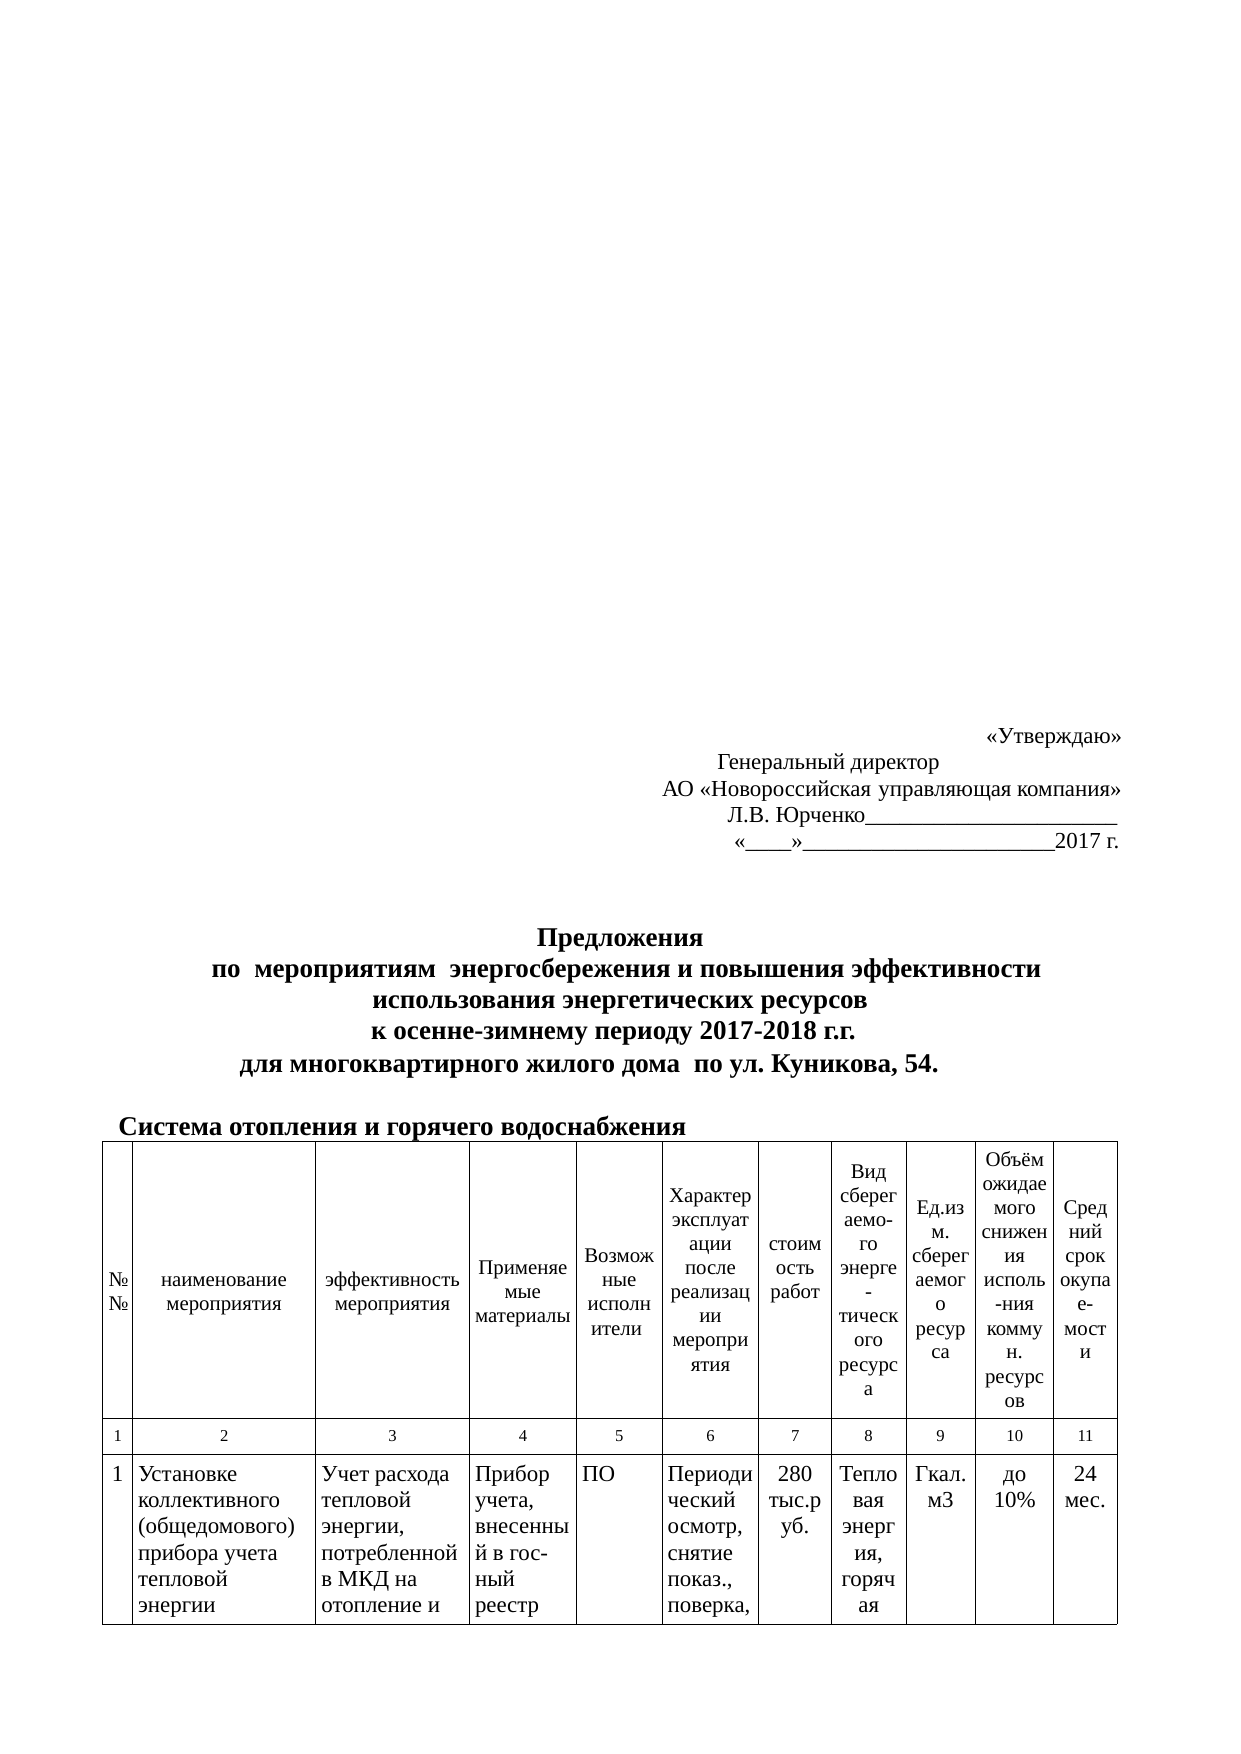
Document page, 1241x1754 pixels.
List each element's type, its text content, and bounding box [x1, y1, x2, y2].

table_cell Установке коллективного (общедомового) прибора учета тепловой энергии [133, 1455, 315, 1624]
table_header №№ [103, 1142, 132, 1417]
table_cell 7 [759, 1419, 831, 1454]
table_cell 280 тыс.руб. [759, 1455, 831, 1624]
text Предложения [118, 921, 1122, 952]
text «Утверждаю» [118, 722, 1122, 748]
text Система отопления и горячего водоснабжения [118, 1110, 1122, 1141]
table_cell 8 [832, 1419, 906, 1454]
table_header стоимость работ [759, 1142, 831, 1417]
table_header Ед.изм. сберегаемого ресурса [907, 1142, 975, 1417]
table_header Средний срок окупае-мости [1054, 1142, 1117, 1417]
text «____»______________________2017 г. [118, 827, 1122, 854]
table_header [1118, 1141, 1122, 1188]
table_cell Тепловая энергия, горячая [832, 1455, 906, 1624]
table_header наименование мероприятия [133, 1142, 315, 1417]
table_header Возможные исполнители [577, 1142, 662, 1417]
table_header эффективность мероприятия [316, 1142, 469, 1417]
table_header Характер эксплуатации после реализации мероприятия [663, 1142, 758, 1417]
table_cell [1118, 1418, 1122, 1454]
table_cell до 10% [976, 1455, 1053, 1624]
text по мероприятиям энергосбережения и повышения эффективности использования энергетических ресурсов [118, 952, 1122, 1014]
table_cell 3 [316, 1419, 469, 1454]
text Л.В. Юрченко______________________ [118, 801, 1122, 827]
table_cell [1118, 1454, 1122, 1624]
table_cell Прибор учета, внесенный в гос-ный реестр [470, 1455, 576, 1624]
table_cell 10 [976, 1419, 1053, 1454]
table_cell ПО [577, 1455, 662, 1624]
table_cell 1 [103, 1419, 132, 1454]
table_cell 24 мес. [1054, 1455, 1117, 1624]
text АО «Новороссийская управляющая компания» [118, 774, 1122, 801]
text для многоквартирного жилого дома по ул. Куникова, 54. [118, 1045, 1122, 1079]
table_cell Периодический осмотр, снятие показ., поверка, [663, 1455, 758, 1624]
table_cell 5 [577, 1419, 662, 1454]
table_cell 4 [470, 1419, 576, 1454]
table_cell 9 [907, 1419, 975, 1454]
table_cell Учет расхода тепловой энергии, потребленной в МКД на отопление и [316, 1455, 469, 1624]
table_header Объём ожидаемого снижения исполь-ния коммун. ресурсов [976, 1142, 1053, 1417]
table_cell 2 [133, 1419, 315, 1454]
table_cell Гкал. м3 [907, 1455, 975, 1624]
text к осенне-зимнему периоду 2017-2018 г.г. [118, 1014, 1122, 1045]
table_header Применяемые материалы [470, 1142, 576, 1417]
text Генеральный директор [118, 748, 1122, 774]
table_cell 1 [103, 1455, 132, 1624]
table_header Вид сберегаемо-го энерге-тического ресурса [832, 1142, 906, 1417]
table_cell 6 [663, 1419, 758, 1454]
table_cell [1118, 1188, 1122, 1417]
table_cell 11 [1054, 1419, 1117, 1454]
